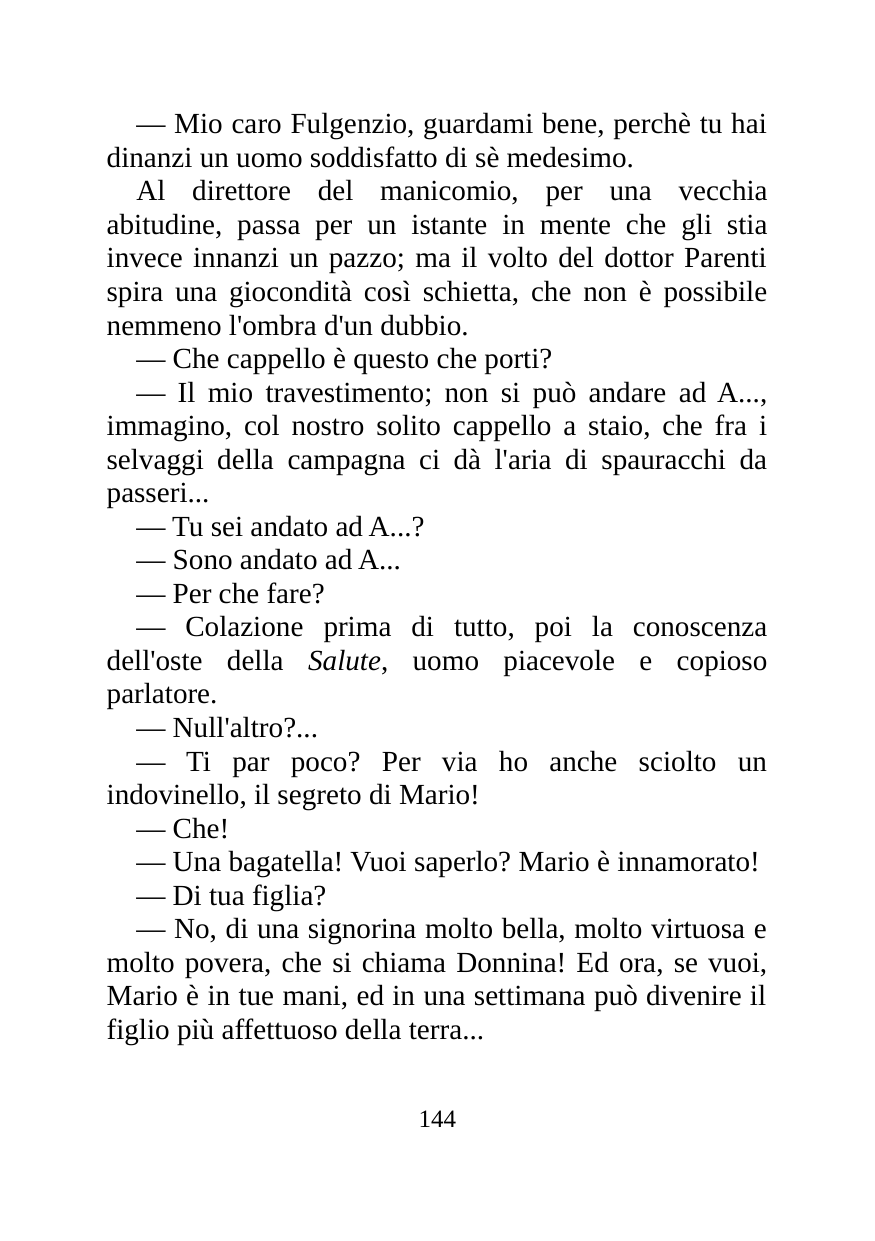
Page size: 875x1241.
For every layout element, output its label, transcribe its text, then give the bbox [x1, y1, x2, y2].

text — Il mio travestimento; non si può andare ad A..., immagino, col nostro solito cappello a staio, che fra i selvaggi della campagna ci dà l'aria di spauracchi da passeri... [106, 375, 768, 509]
text — No, di una signorina molto bella, molto virtuosa e molto povera, che si chiama Donnina! Ed ora, se vuoi, Mario è in tue mani, ed in una settimana può divenire il figlio più affettuoso della terra... [106, 911, 768, 1046]
text — Per che fare? [106, 576, 768, 609]
text — Che cappello è questo che porti? [106, 341, 768, 375]
text — Mio caro Fulgenzio, guardami bene, perchè tu hai dinanzi un uomo soddisfatto di sè medesimo. [106, 106, 768, 173]
text — Colazione prima di tutto, poi la conoscenza dell'oste della Salute, uomo piacevole e copioso parlatore. [106, 609, 768, 710]
text — Una bagatella! Vuoi saperlo? Mario è innamorato! [106, 844, 768, 878]
text — Null'altro?... [106, 710, 768, 744]
text Al direttore del manicomio, per una vecchia abitudine, passa per un istante in mente che gli stia invece innanzi un pazzo; ma il volto del dottor Parenti spira una giocondità così schietta, che non è possibile nemmeno l'ombra d'un dubbio. [106, 173, 768, 341]
text — Sono andato ad A... [106, 542, 768, 576]
text — Che! [106, 811, 768, 844]
text — Tu sei andato ad A...? [106, 509, 768, 542]
text — Ti par poco? Per via ho anche sciolto un indovinello, il segreto di Mario! [106, 744, 768, 811]
text — Di tua figlia? [106, 878, 768, 911]
